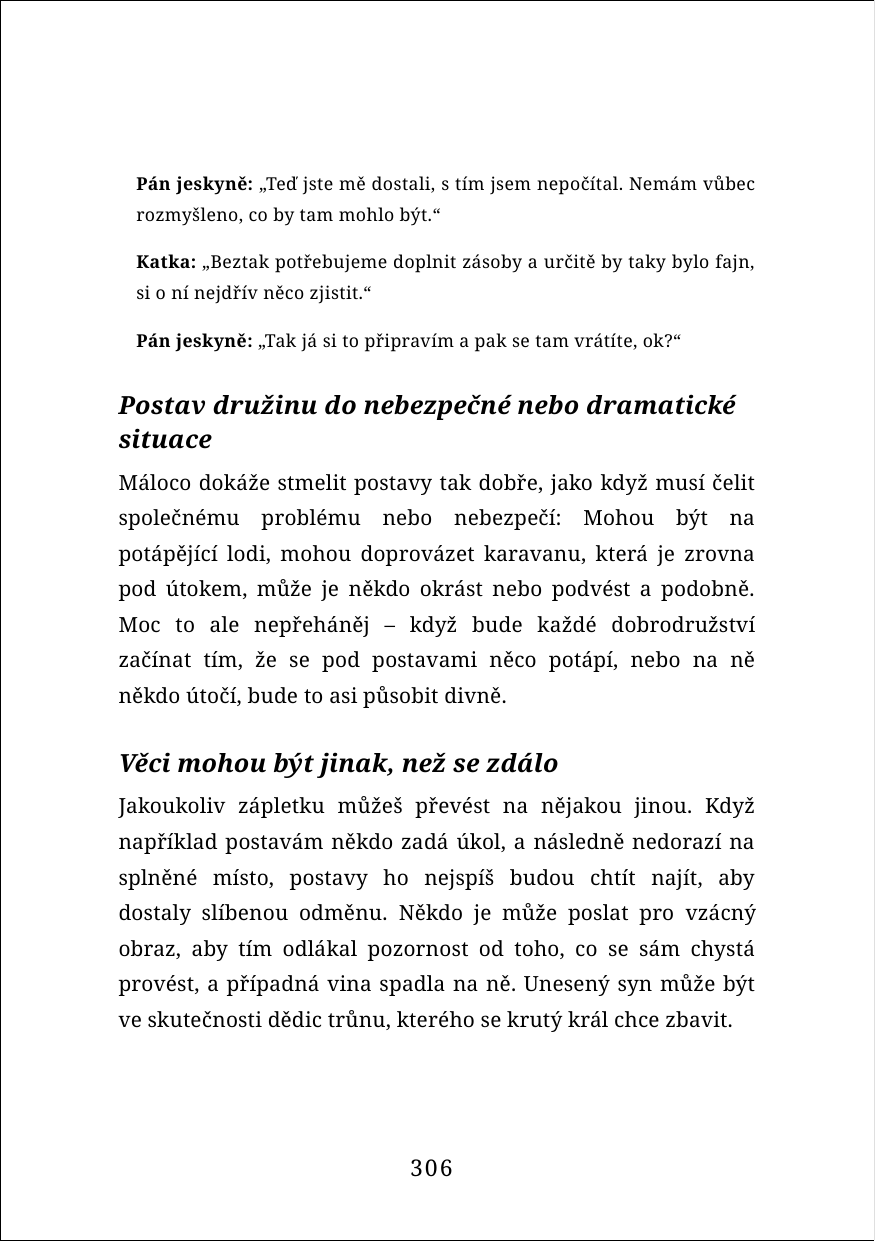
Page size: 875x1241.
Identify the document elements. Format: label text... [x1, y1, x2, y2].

text Katka: „Beztak potřebujeme doplnit zásoby a určitě by taky bylo fajn, si o ní nejdřív něco zjistit.“ [136, 250, 756, 304]
text Máloco dokáže stmelit postavy tak dobře, jako když musí čelit společnému problému nebo nebezpečí: Mohou být na potápějící lodi, mohou doprovázet karavanu, která je zrovna pod útokem, může je někdo okrást nebo podvést a podobně. Moc to ale nepřeháněj – když bude každé dobrodružství začínat tím, že se pod postavami něco potápí, nebo na ně někdo útočí, bude to asi působit divně. [118, 468, 756, 709]
text Jakoukoliv zápletku můžeš převést na nějakou jinou. Když například postavám někdo zadá úkol, a následně nedorazí na splněné místo, postavy ho nejspíš budou chtít najít, aby dostaly slíbenou odměnu. Někdo je může poslat pro vzácný obraz, aby tím odlákal pozornost od toho, co se sám chystá provést, a případná vina spadla na ně. Unesený syn může být ve skutečnosti dědic trůnu, kterého se krutý král chce zbavit. [118, 792, 756, 1033]
subtitle Věci mohou být jinak, než se zdálo [118, 746, 756, 780]
subtitle Postav družinu do nebezpečné nebo dramatické situace [118, 388, 756, 456]
text Pán jeskyně: „Teď jste mě dostali, s tím jsem nepočítal. Nemám vůbec rozmyšleno, co by tam mohlo být.“ [136, 172, 756, 226]
text Pán jeskyně: „Tak já si to připravím a pak se tam vrátíte, ok?“ [136, 328, 756, 352]
